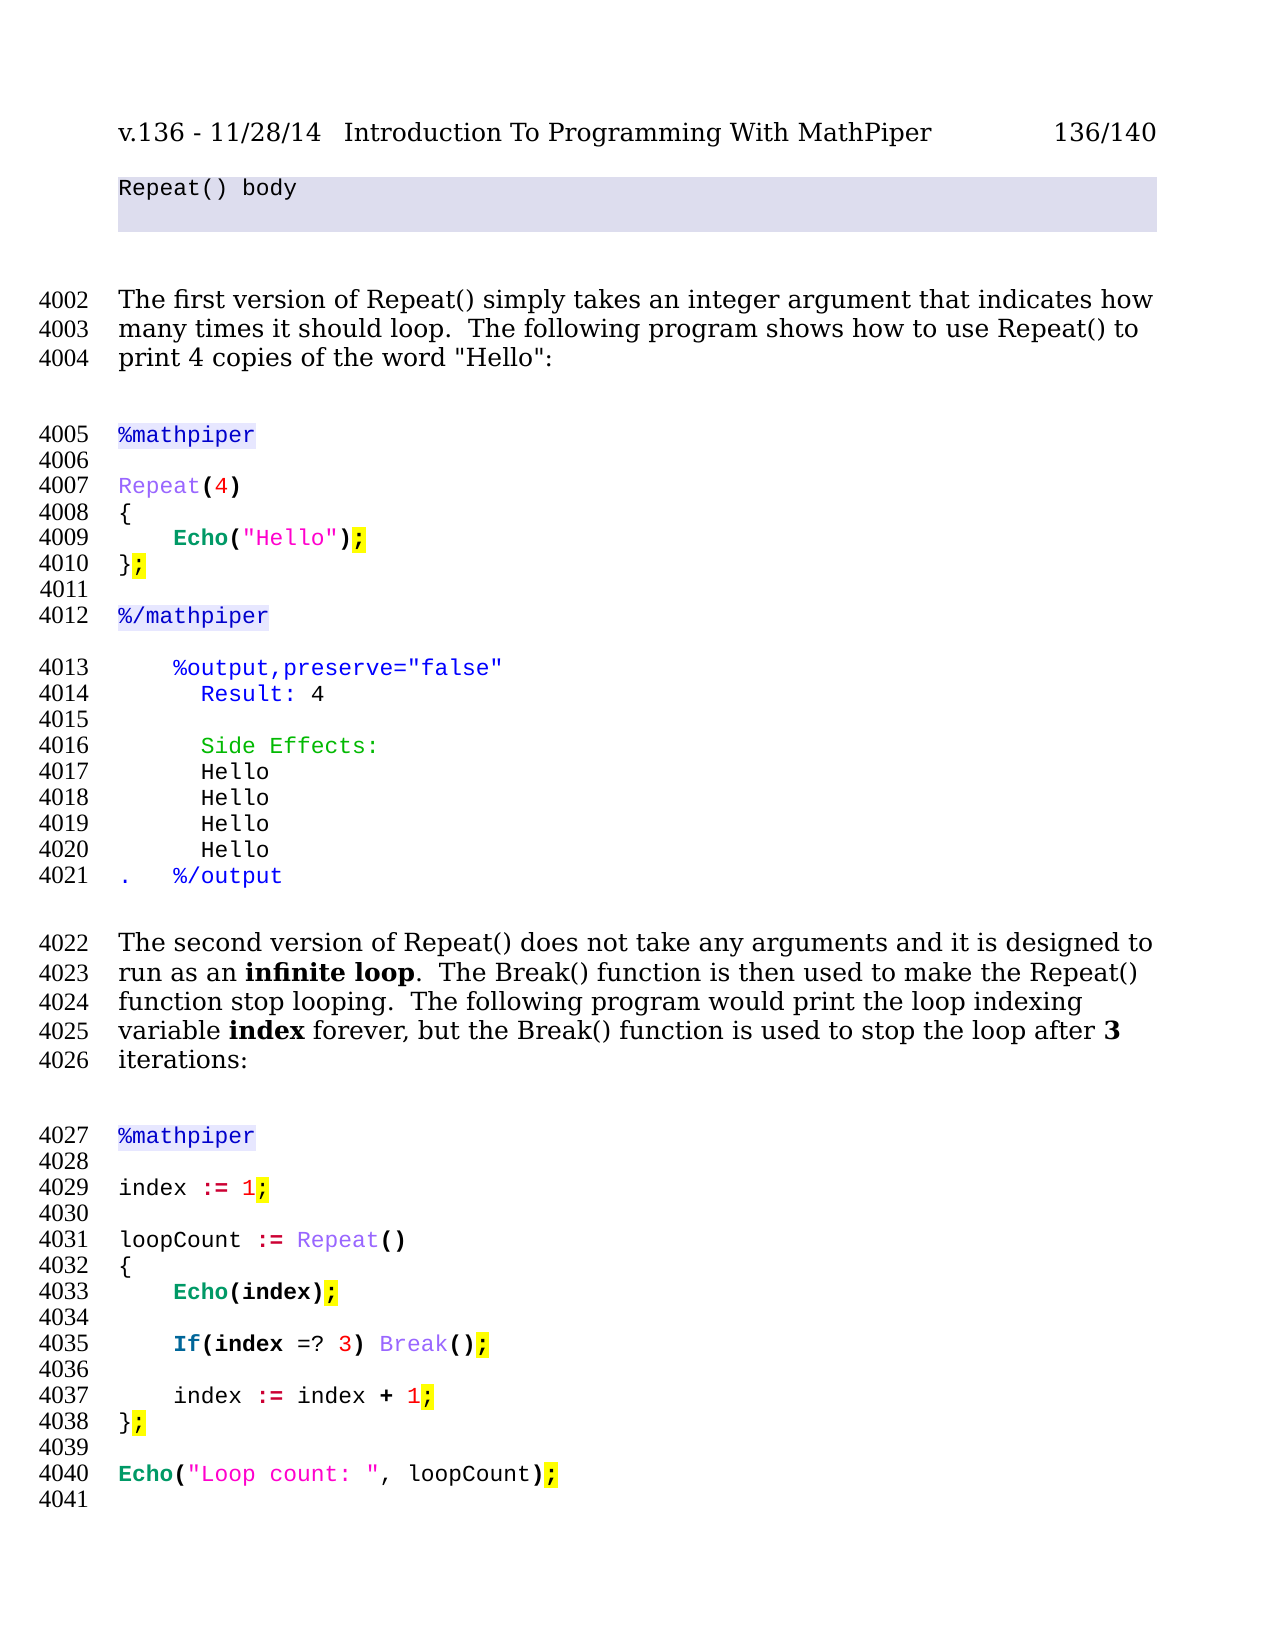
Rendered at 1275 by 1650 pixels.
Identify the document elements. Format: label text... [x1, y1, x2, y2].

text Echo("Loop count: ", loopCount); [118, 1462, 1157, 1488]
text index := 1; [118, 1177, 1157, 1203]
text %mathpiper [118, 423, 1157, 449]
text %output,preserve="false" [118, 656, 1157, 682]
text }; [118, 553, 1157, 579]
text loopCount := Repeat() [118, 1228, 1157, 1254]
text Result: 4 [118, 682, 1157, 708]
text The second version of Repeat() does not take any arguments and it is designed to run as an infinite loop. The Break() function is then used to make the Repeat() function stop looping. The following program would print the loop indexing variable index forever, but the Break() function is used to stop the loop after 3 iterations: [118, 928, 1157, 1074]
text index := index + 1; [118, 1384, 1157, 1410]
text %/mathpiper [118, 604, 1157, 631]
text If(index =? 3) Break(); [118, 1332, 1157, 1358]
text Hello [118, 838, 1157, 864]
text Echo("Hello"); [118, 527, 1157, 553]
text Repeat(4) [118, 475, 1157, 501]
text Echo(index); [118, 1280, 1157, 1306]
text { [118, 501, 1157, 527]
text The first version of Repeat() simply takes an integer argument that indicates how many times it should loop. The following program shows how to use Repeat() to print 4 copies of the word "Hello": [118, 285, 1157, 373]
table_header Repeat() body [118, 177, 1157, 232]
text Hello [118, 760, 1157, 786]
text Hello [118, 786, 1157, 812]
text . %/output [118, 864, 1157, 890]
text { [118, 1254, 1157, 1280]
text }; [118, 1410, 1157, 1436]
text Side Effects: [118, 734, 1157, 760]
text Hello [118, 812, 1157, 838]
text %mathpiper [118, 1125, 1157, 1151]
